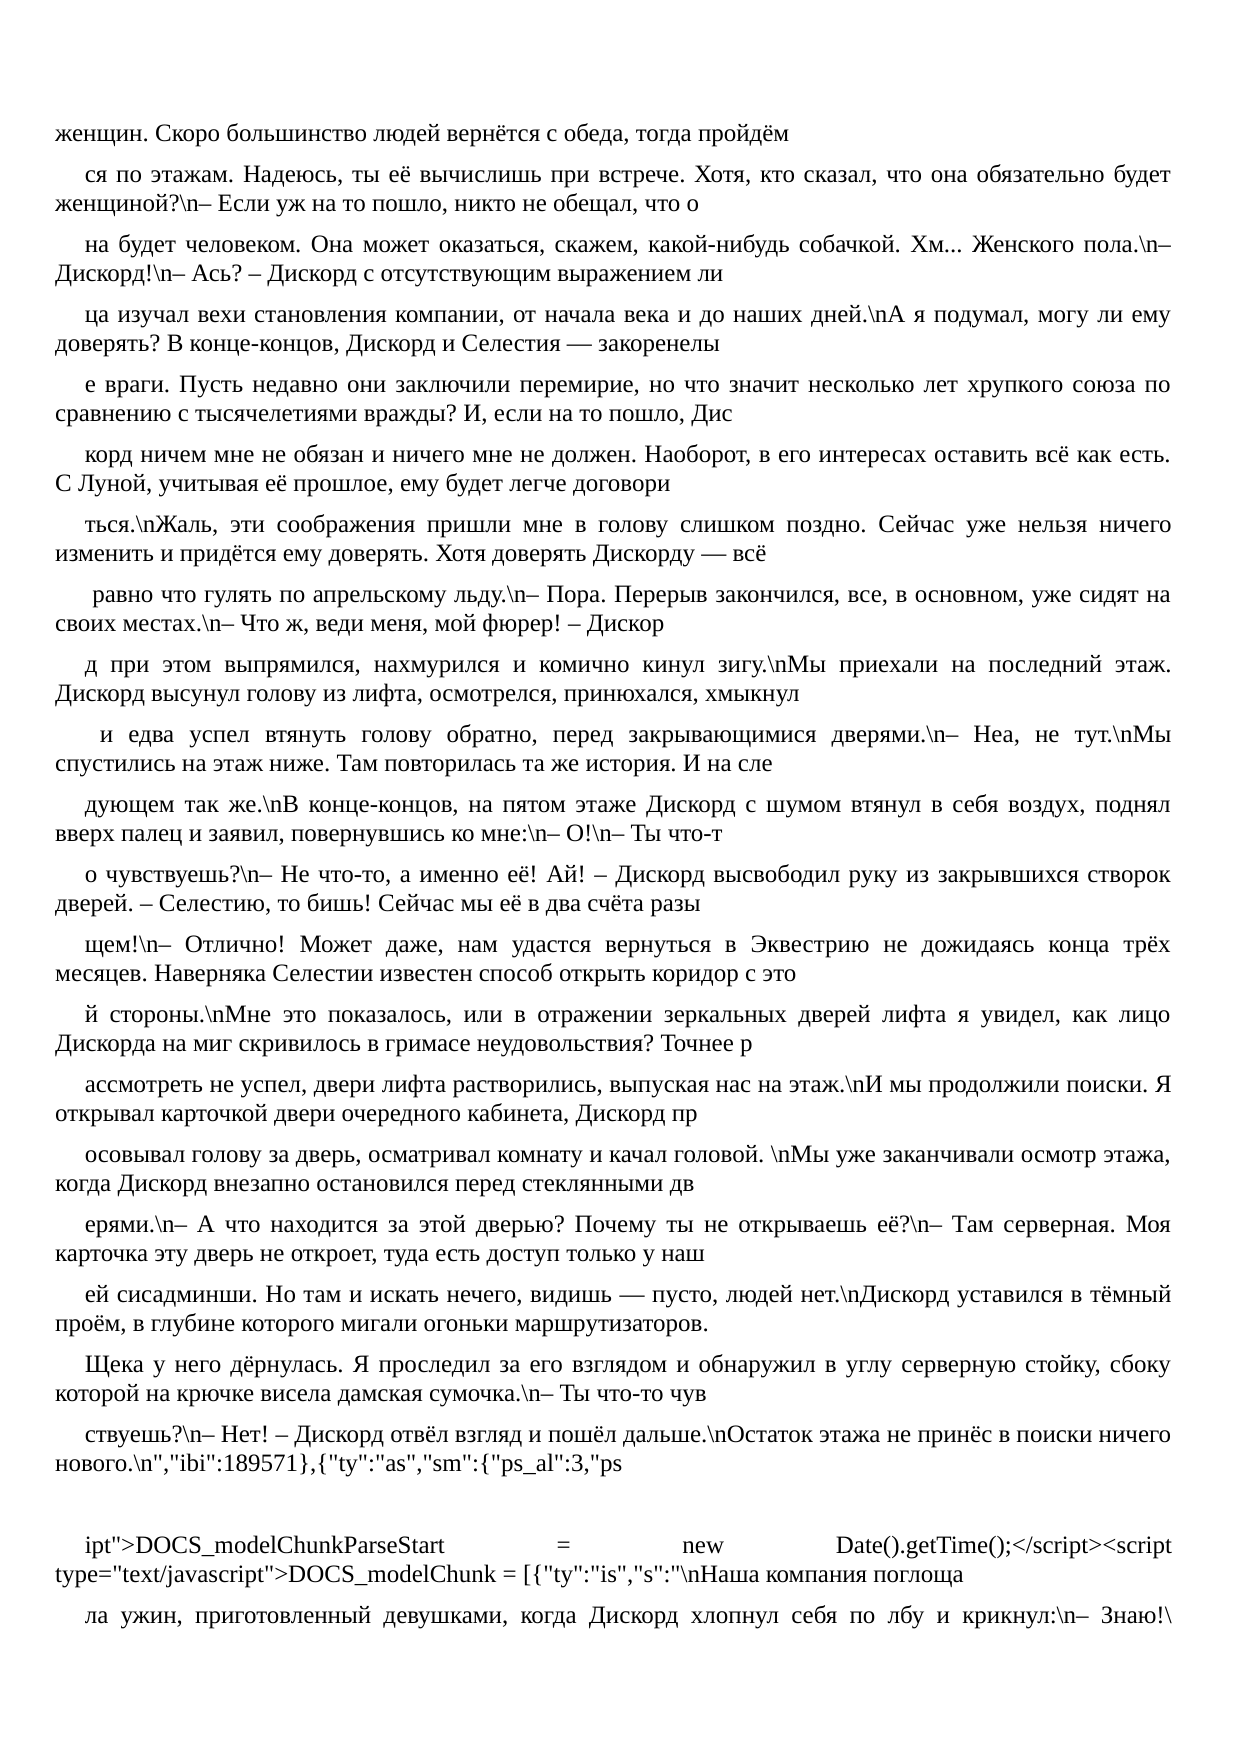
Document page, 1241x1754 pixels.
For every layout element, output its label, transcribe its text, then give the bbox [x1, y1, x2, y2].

text о чувствуешь?\n– Не что-то, а именно её! Ай! – Дискорд высвободил руку из закрывшихся створок дверей. – Селестию, то бишь! Сейчас мы её в два счёта разы [55, 859, 1172, 917]
text ся по этажам. Надеюсь, ты её вычислишь при встрече. Хотя, кто сказал, что она обязательно будет женщиной?\n– Если уж на то пошло, никто не обещал, что о [55, 159, 1172, 217]
text й стороны.\nМне это показалось, или в отражении зеркальных дверей лифта я увидел, как лицо Дискорда на миг скривилось в гримасе неудовольствия? Точнее р [55, 999, 1172, 1057]
text Щека у него дёрнулась. Я проследил за его взглядом и обнаружил в углу серверную стойку, сбоку которой на крючке висела дамская сумочка.\n– Ты что-то чув [55, 1349, 1172, 1407]
text ерями.\n– А что находится за этой дверью? Почему ты не открываешь её?\n– Там серверная. Моя карточка эту дверь не откроет, туда есть доступ только у наш [55, 1209, 1172, 1267]
text д при этом выпрямился, нахмурился и комично кинул зигу.\nМы приехали на последний этаж. Дискорд высунул голову из лифта, осмотрелся, принюхался, хмыкнул [55, 649, 1172, 707]
text и едва успел втянуть голову обратно, перед закрывающимися дверями.\n– Неа, не тут.\nМы спустились на этаж ниже. Там повторилась та же история. И на сле [55, 719, 1172, 777]
text ться.\nЖаль, эти соображения пришли мне в голову слишком поздно. Сейчас уже нельзя ничего изменить и придётся ему доверять. Хотя доверять Дискорду — всё [55, 509, 1172, 567]
text ца изучал вехи становления компании, от начала века и до наших дней.\nА я подумал, могу ли ему доверять? В конце-концов, Дискорд и Селестия — закоренелы [55, 299, 1172, 357]
text ipt">DOCS_modelChunkParseStart = new Date().getTime();</script><script type="text/javascript">DOCS_modelChunk = [{"ty":"is","s":"\nНаша компания поглоща [55, 1531, 1172, 1588]
text е враги. Пусть недавно они заключили перемирие, но что значит несколько лет хрупкого союза по сравнению с тысячелетиями вражды? И, если на то пошло, Дис [55, 369, 1172, 427]
text ей сисадминши. Но там и искать нечего, видишь — пусто, людей нет.\nДискорд уставился в тёмный проём, в глубине которого мигали огоньки маршрутизаторов. [55, 1279, 1172, 1337]
text равно что гулять по апрельскому льду.\n– Пора. Перерыв закончился, все, в основном, уже сидят на своих местах.\n– Что ж, веди меня, мой фюрер! – Дискор [55, 579, 1172, 637]
text ассмотреть не успел, двери лифта растворились, выпуская нас на этаж.\nИ мы продолжили поиски. Я открывал карточкой двери очередного кабинета, Дискорд пр [55, 1069, 1172, 1127]
text щем!\n– Отлично! Может даже, нам удастся вернуться в Эквестрию не дожидаясь конца трёх месяцев. Наверняка Селестии известен способ открыть коридор с это [55, 929, 1172, 987]
text ла ужин, приготовленный девушками, когда Дискорд хлопнул себя по лбу и крикнул:\n– Знаю!\ [55, 1601, 1172, 1629]
text ствуешь?\n– Нет! – Дискорд отвёл взгляд и пошёл дальше.\nОстаток этажа не принёс в поиски ничего нового.\n","ibi":189571},{"ty":"as","sm":{"ps_al":3,"ps [55, 1419, 1172, 1477]
text корд ничем мне не обязан и ничего мне не должен. Наоборот, в его интересах оставить всё как есть. С Луной, учитывая её прошлое, ему будет легче договори [55, 439, 1172, 497]
text на будет человеком. Она может оказаться, скажем, какой-нибудь собачкой. Хм... Женского пола.\n– Дискорд!\n– Ась? – Дискорд с отсутствующим выражением ли [55, 229, 1172, 287]
text женщин. Скоро большинство людей вернётся с обеда, тогда пройдём [55, 118, 1172, 147]
text осовывал голову за дверь, осматривал комнату и качал головой. \nМы уже заканчивали осмотр этажа, когда Дискорд внезапно остановился перед стеклянными дв [55, 1139, 1172, 1197]
text дующем так же.\nВ конце-концов, на пятом этаже Дискорд с шумом втянул в себя воздух, поднял вверх палец и заявил, повернувшись ко мне:\n– О!\n– Ты что-т [55, 789, 1172, 847]
